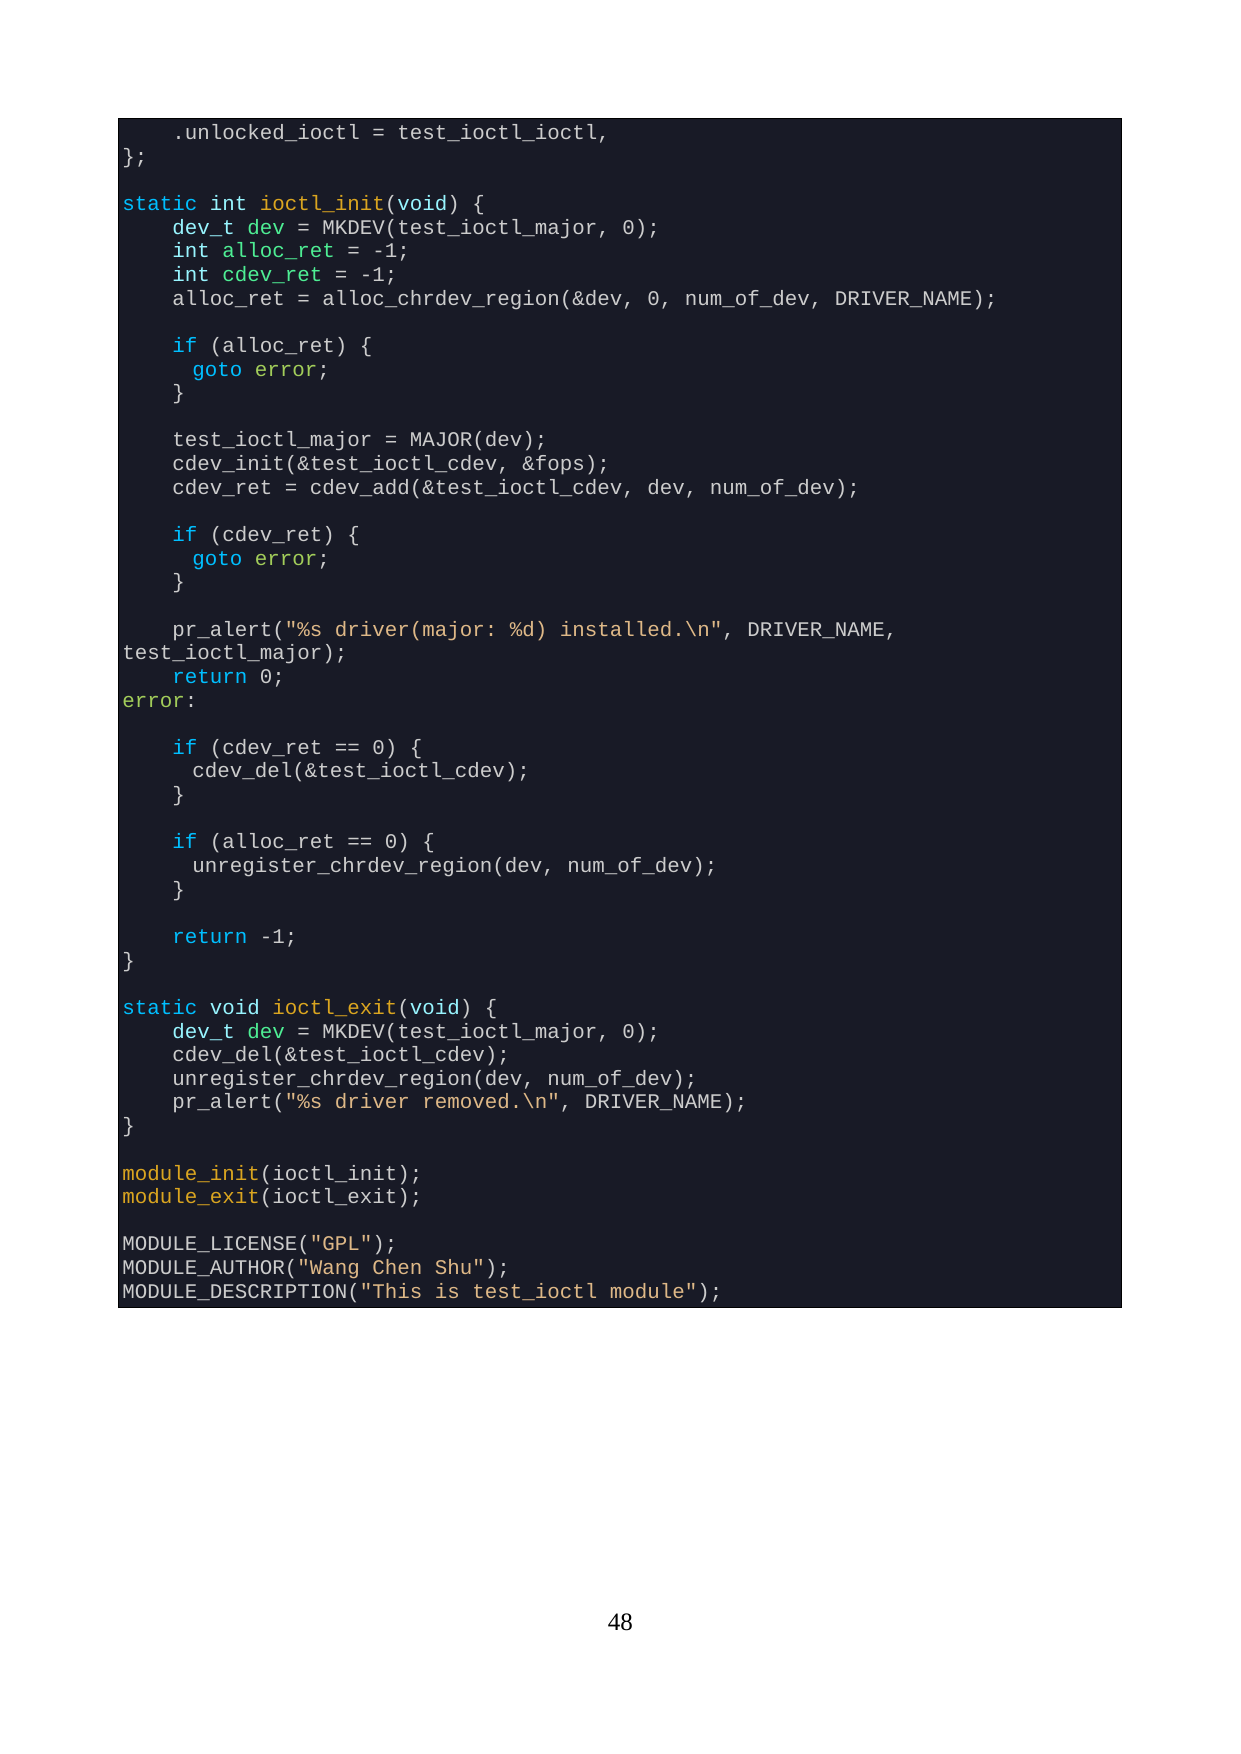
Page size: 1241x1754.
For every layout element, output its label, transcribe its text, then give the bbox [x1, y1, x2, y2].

text }; [119, 142, 1121, 165]
text error: [119, 686, 1121, 709]
text if (alloc_ret == 0) { [119, 827, 1121, 851]
text } [119, 378, 1121, 402]
text static int ioctl_init(void) { [119, 189, 1121, 213]
text unregister_chrdev_region(dev, num_of_dev); [119, 851, 1121, 875]
text pr_alert("%s driver removed.\n", DRIVER_NAME); [119, 1088, 1121, 1111]
text goto error; [119, 544, 1121, 567]
text MODULE_AUTHOR("Wang Chen Shu"); [119, 1253, 1121, 1277]
text goto error; [119, 354, 1121, 378]
text } [119, 946, 1121, 969]
text MODULE_LICENSE("GPL"); [119, 1229, 1121, 1253]
text static void ioctl_exit(void) { [119, 993, 1121, 1017]
text } [119, 567, 1121, 591]
text if (cdev_ret) { [119, 520, 1121, 544]
text alloc_ret = alloc_chrdev_region(&dev, 0, num_of_dev, DRIVER_NAME); [119, 284, 1121, 307]
text cdev_ret = cdev_add(&test_ioctl_cdev, dev, num_of_dev); [119, 473, 1121, 496]
text int cdev_ret = -1; [119, 260, 1121, 284]
text int alloc_ret = -1; [119, 236, 1121, 260]
text return 0; [119, 662, 1121, 686]
text if (alloc_ret) { [119, 331, 1121, 354]
text dev_t dev = MKDEV(test_ioctl_major, 0); [119, 213, 1121, 236]
text } [119, 1111, 1121, 1135]
text } [119, 875, 1121, 898]
text MODULE_DESCRIPTION("This is test_ioctl module"); [119, 1277, 1121, 1307]
text test_ioctl_major = MAJOR(dev); [119, 426, 1121, 449]
text module_exit(ioctl_exit); [119, 1182, 1121, 1206]
text .unlocked_ioctl = test_ioctl_ioctl, [119, 119, 1121, 142]
text unregister_chrdev_region(dev, num_of_dev); [119, 1064, 1121, 1088]
text cdev_init(&test_ioctl_cdev, &fops); [119, 449, 1121, 473]
text module_init(ioctl_init); [119, 1158, 1121, 1182]
text dev_t dev = MKDEV(test_ioctl_major, 0); [119, 1017, 1121, 1040]
text return -1; [119, 922, 1121, 946]
text cdev_del(&test_ioctl_cdev); [119, 757, 1121, 780]
text cdev_del(&test_ioctl_cdev); [119, 1040, 1121, 1064]
text if (cdev_ret == 0) { [119, 733, 1121, 757]
text pr_alert("%s driver(major: %d) installed.\n", DRIVER_NAME, test_ioctl_major); [119, 615, 1121, 662]
text } [119, 780, 1121, 804]
